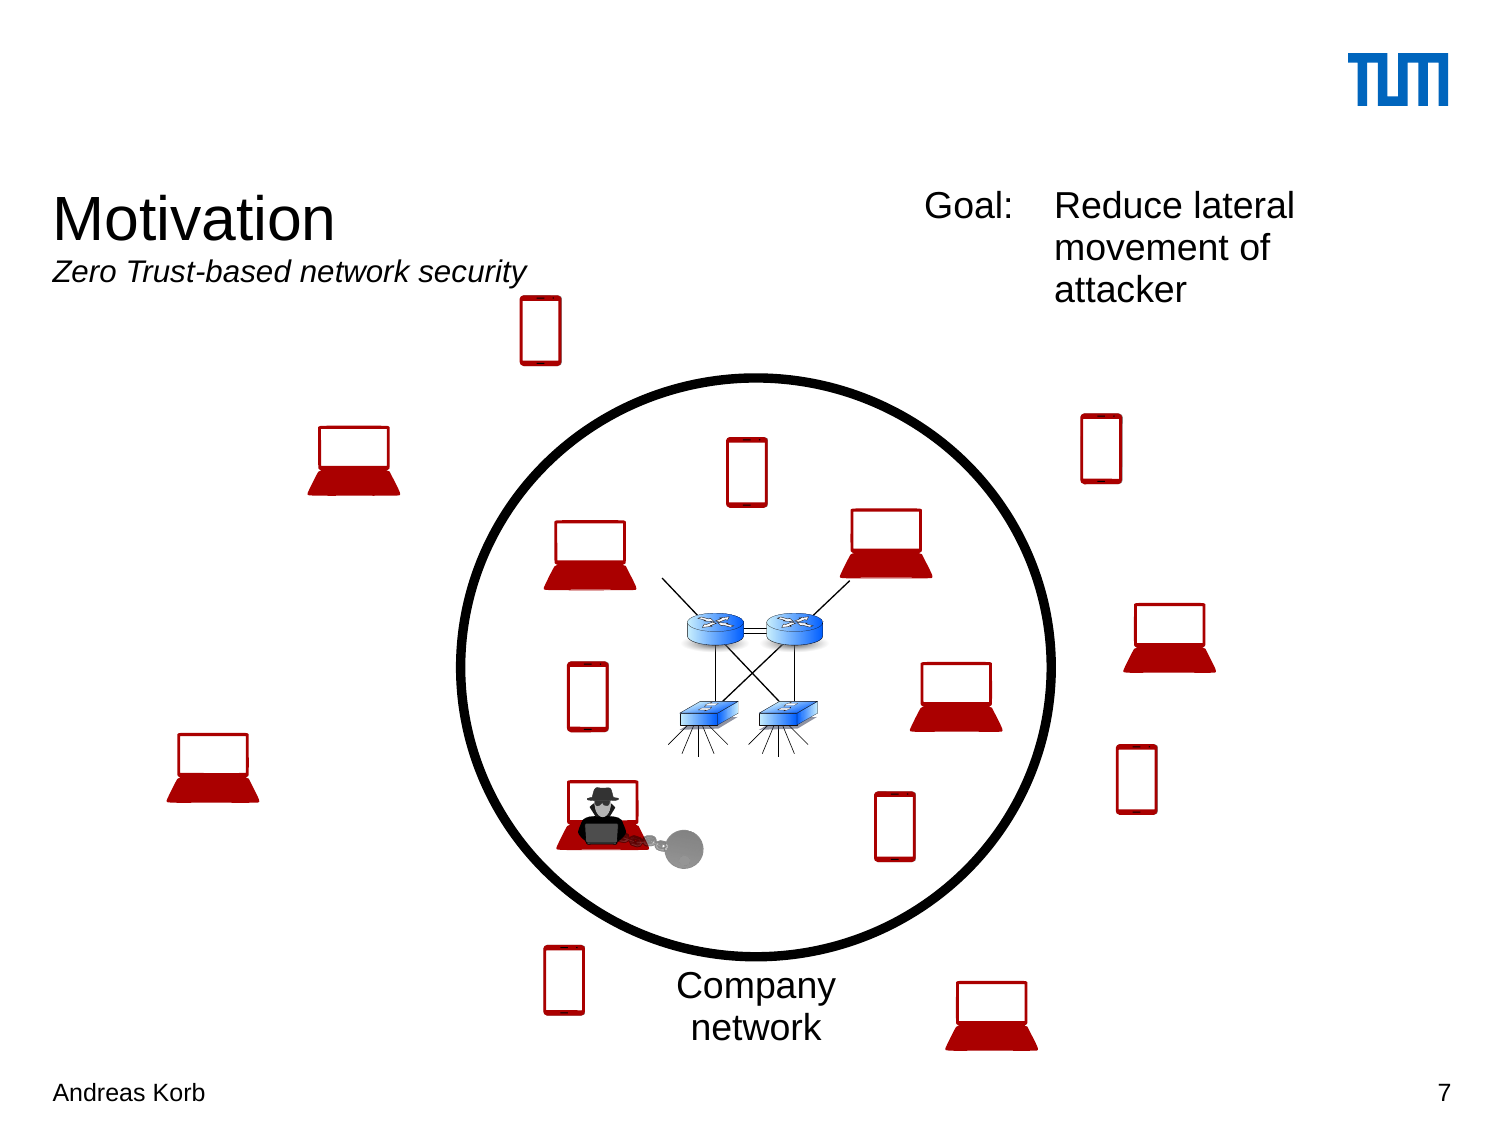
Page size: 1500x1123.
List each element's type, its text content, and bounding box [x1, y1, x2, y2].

picture [543, 519, 637, 591]
picture [1080, 413, 1123, 485]
picture [1122, 602, 1217, 674]
picture [519, 295, 562, 367]
picture [307, 425, 401, 497]
picture [166, 732, 260, 804]
text_box Goal: [909, 177, 1040, 276]
title Motivation Zero Trust-based network security [52, 166, 1453, 307]
picture [543, 944, 586, 1016]
picture [874, 791, 916, 863]
text_box Reduce lateral movement of attacker [1039, 177, 1418, 402]
picture [661, 507, 934, 758]
picture [726, 437, 768, 508]
picture [909, 661, 1004, 733]
text_box Company network [661, 956, 851, 1056]
picture [944, 980, 1039, 1052]
picture [566, 661, 609, 733]
picture [555, 779, 709, 875]
picture [1115, 744, 1158, 815]
